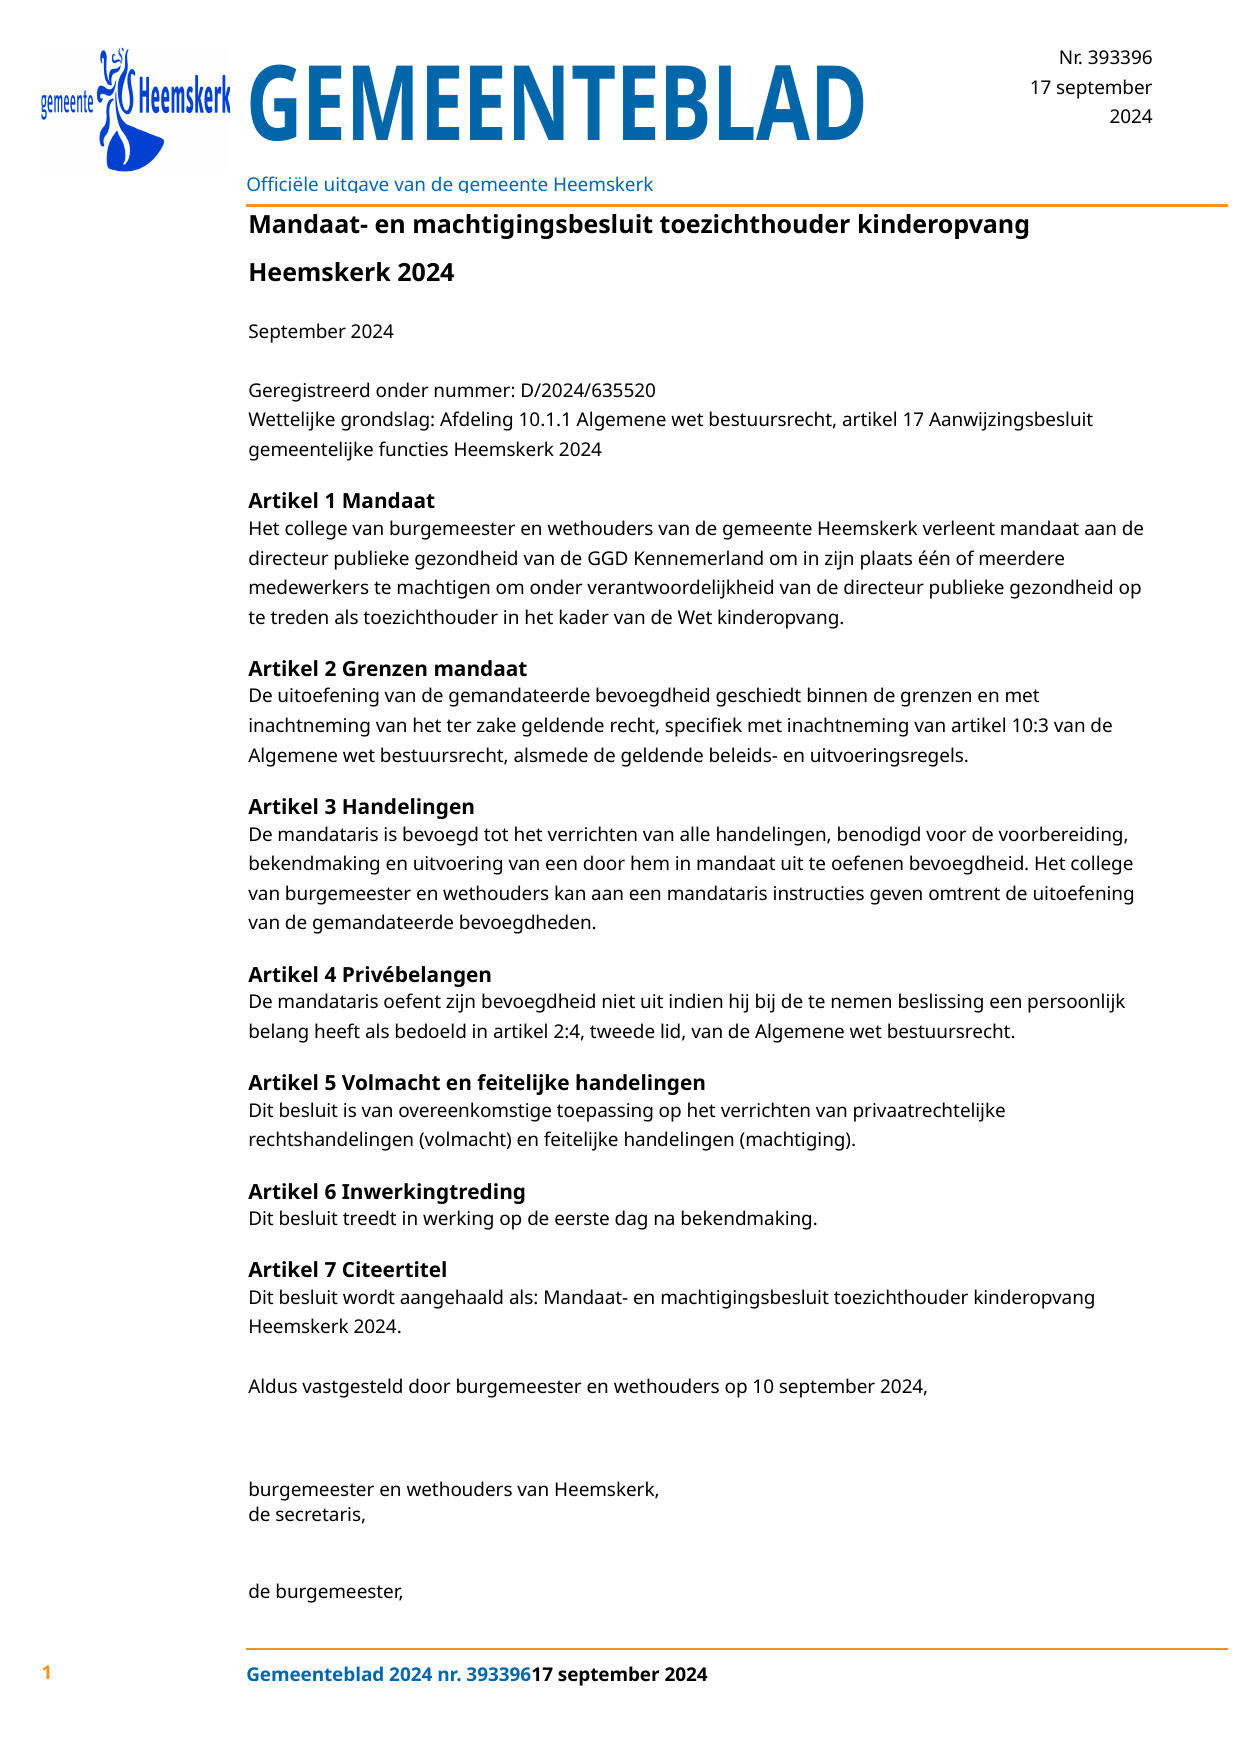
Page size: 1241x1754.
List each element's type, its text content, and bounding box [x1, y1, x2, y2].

text Dit besluit treedt in werking op de eerste dag na bekendmaking. [248, 1205, 1152, 1231]
text De mandataris is bevoegd tot het verrichten van alle handelingen, benodigd voor de voorbereiding, bekendmaking en uitvoering van een door hem in mandaat uit te oefenen bevoegdheid. Het college van burgemeester en wethouders kan aan een mandataris instructies geven omtrent de uitoefening van de gemandateerde bevoegdheden. [248, 821, 1152, 935]
text Dit besluit wordt aangehaald als: Mandaat- en machtigingsbesluit toezichthouder kinderopvang Heemskerk 2024. [248, 1284, 1152, 1339]
text Dit besluit is van overeenkomstige toepassing op het verrichten van privaatrechtelijke rechtshandelingen (volmacht) en feitelijke handelingen (machtiging). [248, 1097, 1152, 1152]
text Artikel 5 Volmacht en feitelijke handelingen [248, 1068, 1152, 1097]
text Geregistreerd onder nummer: D/2024/635520 [248, 377, 1152, 403]
text Het college van burgemeester en wethouders van de gemeente Heemskerk verleent mandaat aan de directeur publieke gezondheid van de GGD Kennemerland om in zijn plaats één of meerdere medewerkers te machtigen om onder verantwoordelijkheid van de directeur publieke gezondheid op te treden als toezichthouder in het kader van de Wet kinderopvang. [248, 515, 1152, 629]
text September 2024 [248, 318, 1152, 344]
text Wettelijke grondslag: Afdeling 10.1.1 Algemene wet bestuursrecht, artikel 17 Aanwijzingsbesluit gemeentelijke functies Heemskerk 2024 [248, 407, 1152, 462]
text burgemeester en wethouders van Heemskerk, [248, 1476, 1152, 1501]
text Artikel 6 Inwerkingtreding [248, 1177, 1152, 1205]
text Artikel 7 Citeertitel [248, 1256, 1152, 1284]
text De uitoefening van de gemandateerde bevoegdheid geschiedt binnen de grenzen en met inachtneming van het ter zake geldende recht, specifiek met inachtneming van artikel 10:3 van de Algemene wet bestuursrecht, alsmede de geldende beleids- en uitvoeringsregels. [248, 683, 1152, 768]
text Artikel 4 Privébelangen [248, 960, 1152, 988]
text Aldus vastgesteld door burgemeester en wethouders op 10 september 2024, [248, 1373, 1152, 1398]
picture [41, 47, 231, 172]
text Mandaat- en machtigingsbesluit toezichthouder kinderopvang Heemskerk 2024 [248, 207, 1152, 288]
text Artikel 1 Mandaat [248, 487, 1152, 515]
text de burgemeester, [248, 1579, 1152, 1604]
text de secretaris, [248, 1501, 1152, 1527]
text Artikel 3 Handelingen [248, 792, 1152, 821]
text Artikel 2 Grenzen mandaat [248, 654, 1152, 683]
text De mandataris oefent zijn bevoegdheid niet uit indien hij bij de te nemen beslissing een persoonlijk belang heeft als bedoeld in artikel 2:4, tweede lid, van de Algemene wet bestuursrecht. [248, 988, 1152, 1044]
